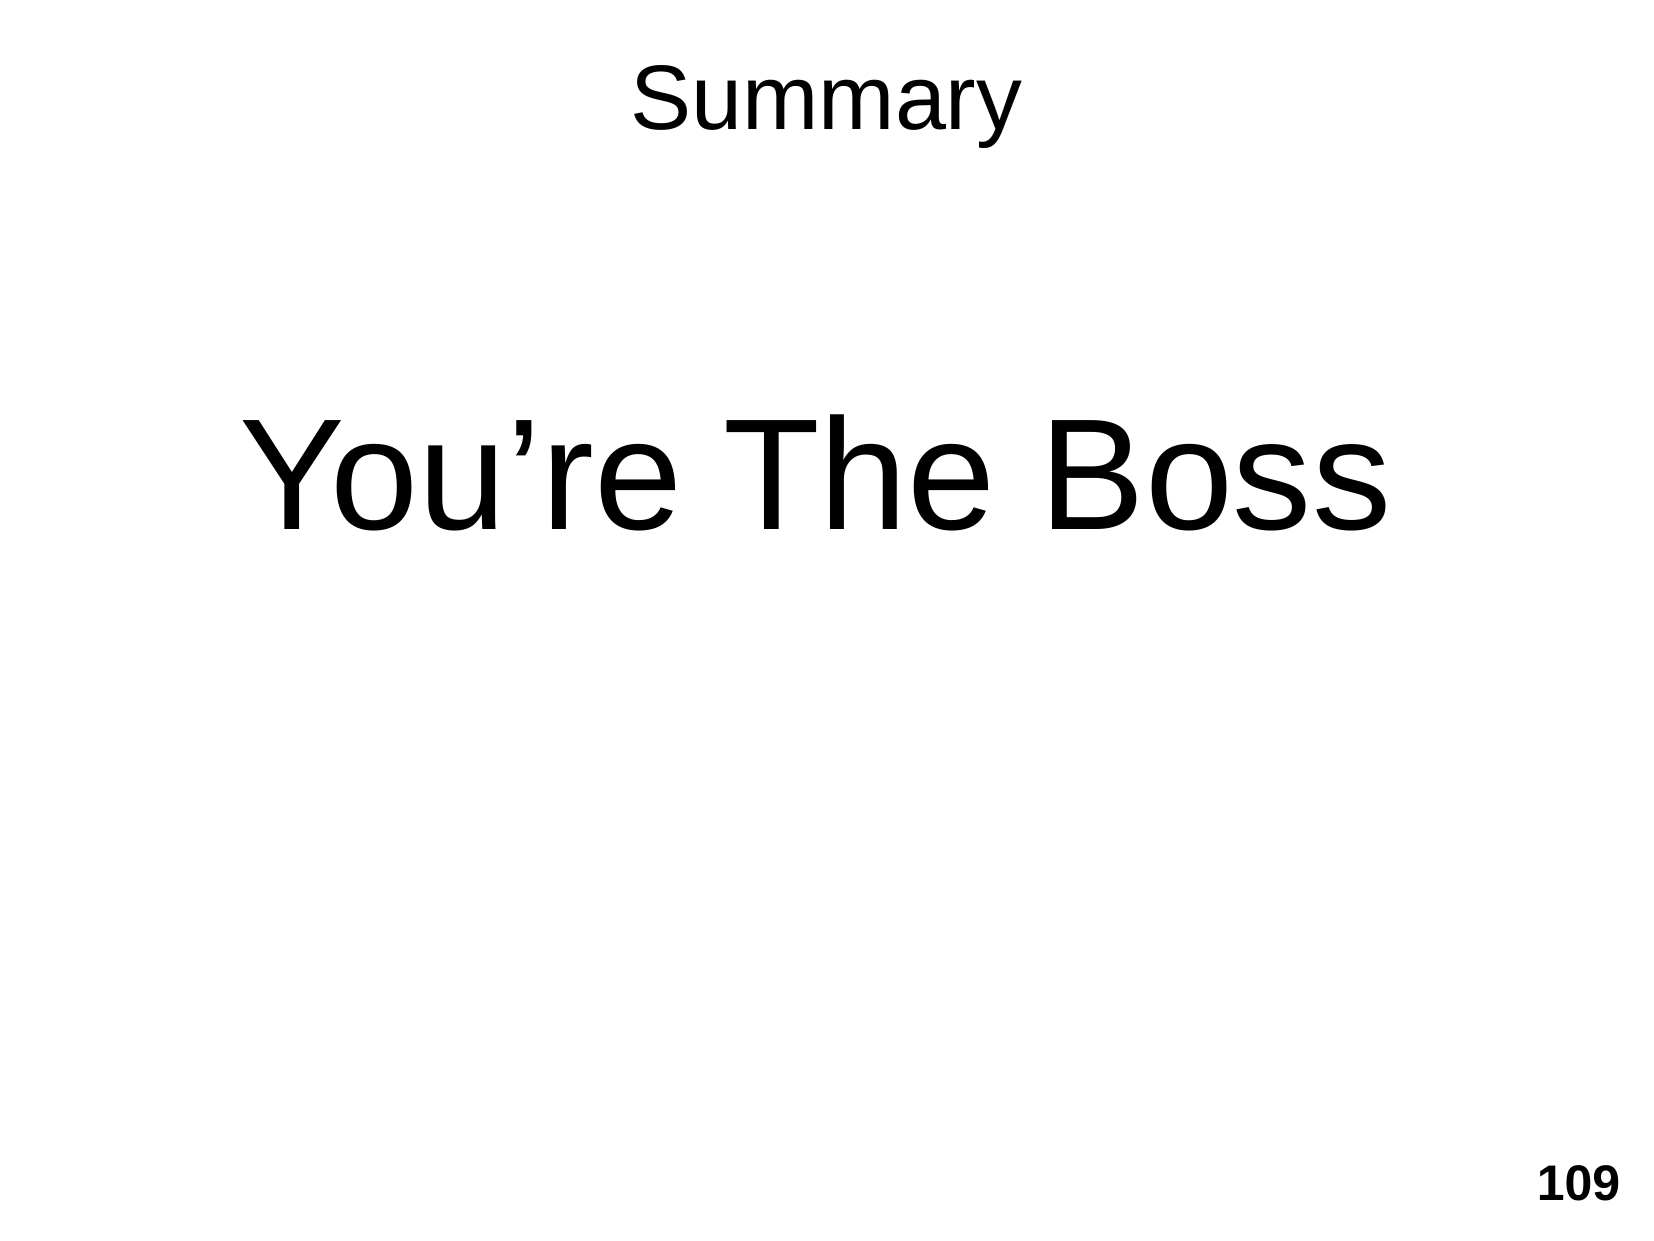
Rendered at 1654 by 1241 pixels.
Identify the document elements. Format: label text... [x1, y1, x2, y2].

title Summary [82, 15, 1571, 181]
text_box You’re The Boss [225, 378, 1456, 571]
